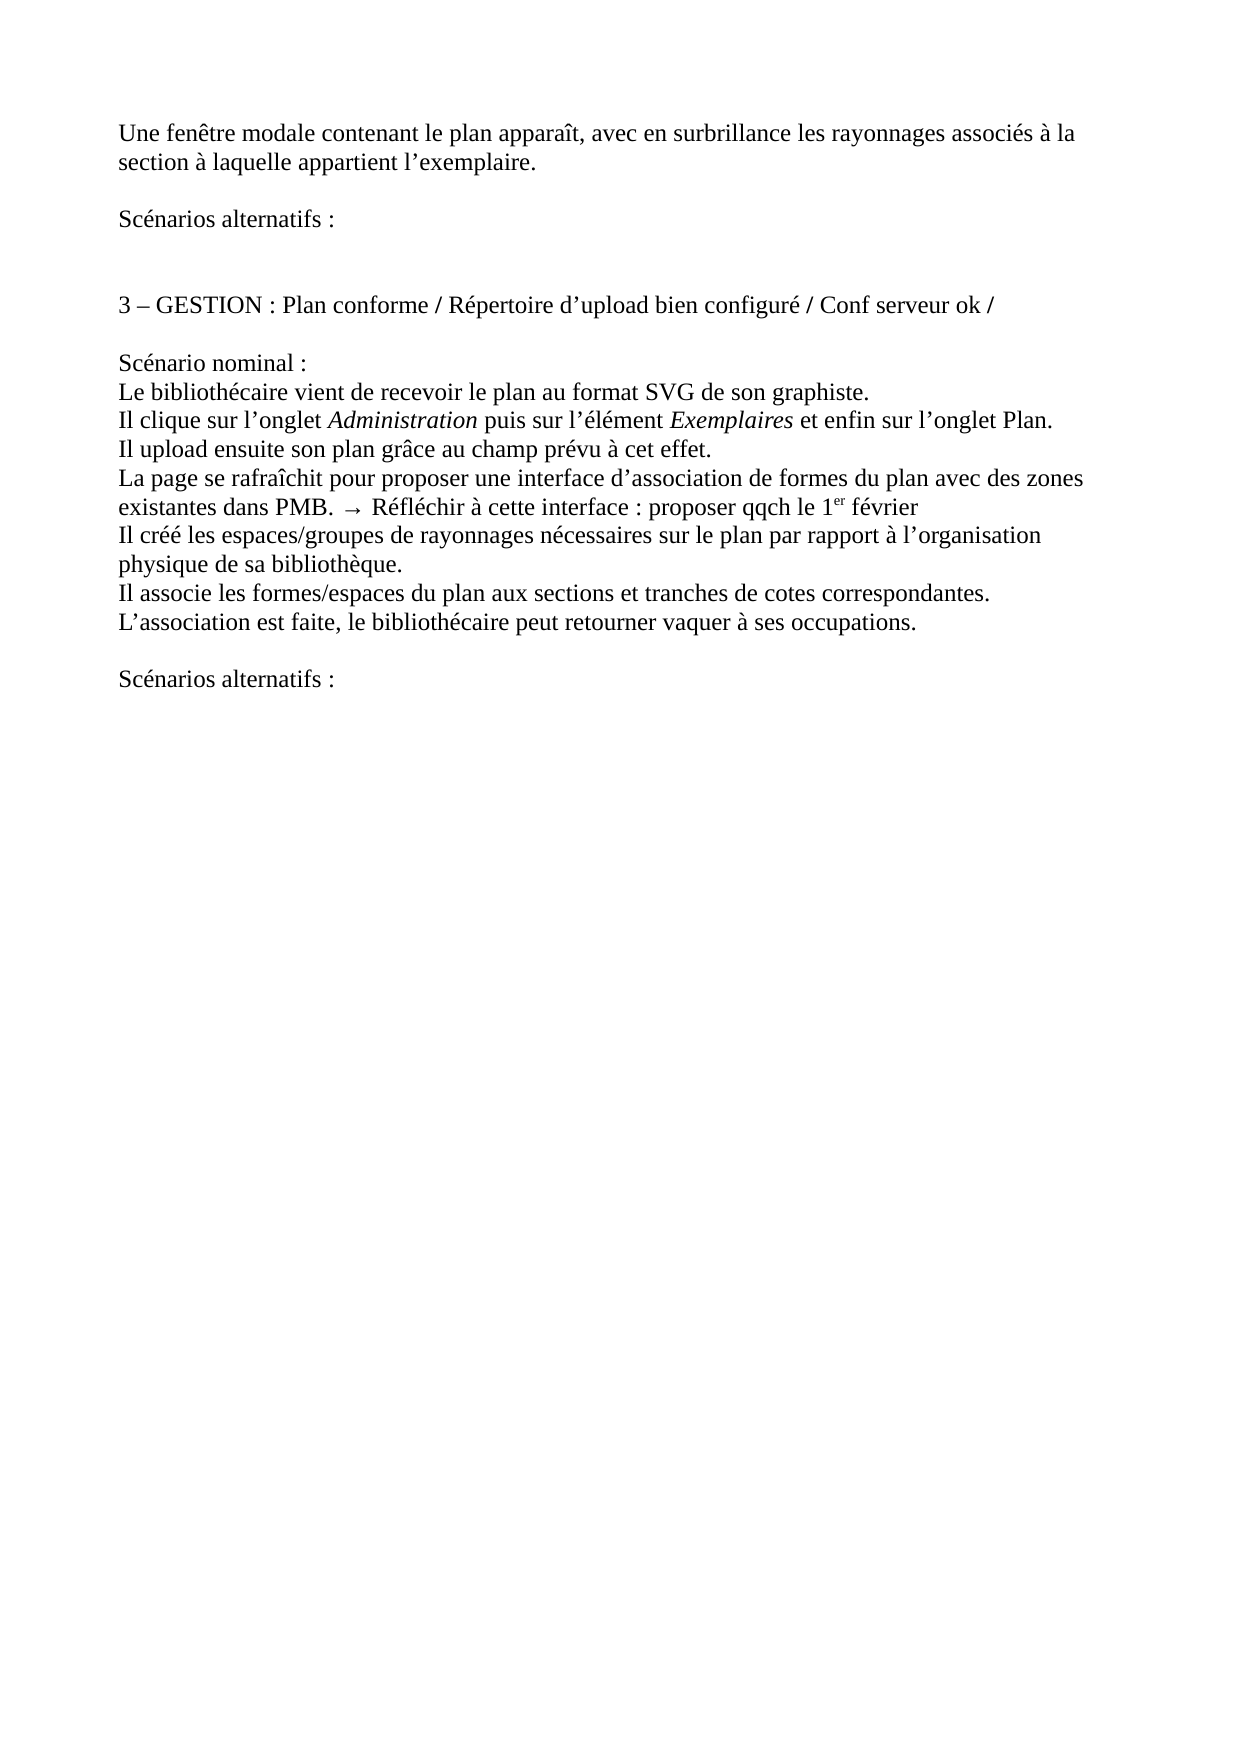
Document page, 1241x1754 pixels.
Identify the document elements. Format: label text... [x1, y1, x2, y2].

text Une fenêtre modale contenant le plan apparaît, avec en surbrillance les rayonnages associés à la section à laquelle appartient l’exemplaire. [118, 118, 1122, 176]
text 3 – GESTION : Plan conforme / Répertoire d’upload bien configuré / Conf serveur ok / [118, 291, 1122, 319]
text Le bibliothécaire vient de recevoir le plan au format SVG de son graphiste. [118, 377, 1122, 406]
text Scénarios alternatifs : [118, 204, 1122, 233]
text Il clique sur l’onglet Administration puis sur l’élément Exemplaires et enfin sur l’onglet Plan. [118, 406, 1122, 434]
text La page se rafraîchit pour proposer une interface d’association de formes du plan avec des zones existantes dans PMB. → Réfléchir à cette interface : proposer qqch le 1er février [118, 463, 1122, 521]
text Il upload ensuite son plan grâce au champ prévu à cet effet. [118, 434, 1122, 463]
text Scénarios alternatifs : [118, 664, 1122, 693]
text Scénario nominal : [118, 348, 1122, 377]
text Il associe les formes/espaces du plan aux sections et tranches de cotes correspondantes. [118, 578, 1122, 607]
text Il créé les espaces/groupes de rayonnages nécessaires sur le plan par rapport à l’organisation physique de sa bibliothèque. [118, 521, 1122, 578]
text L’association est faite, le bibliothécaire peut retourner vaquer à ses occupations. [118, 607, 1122, 636]
